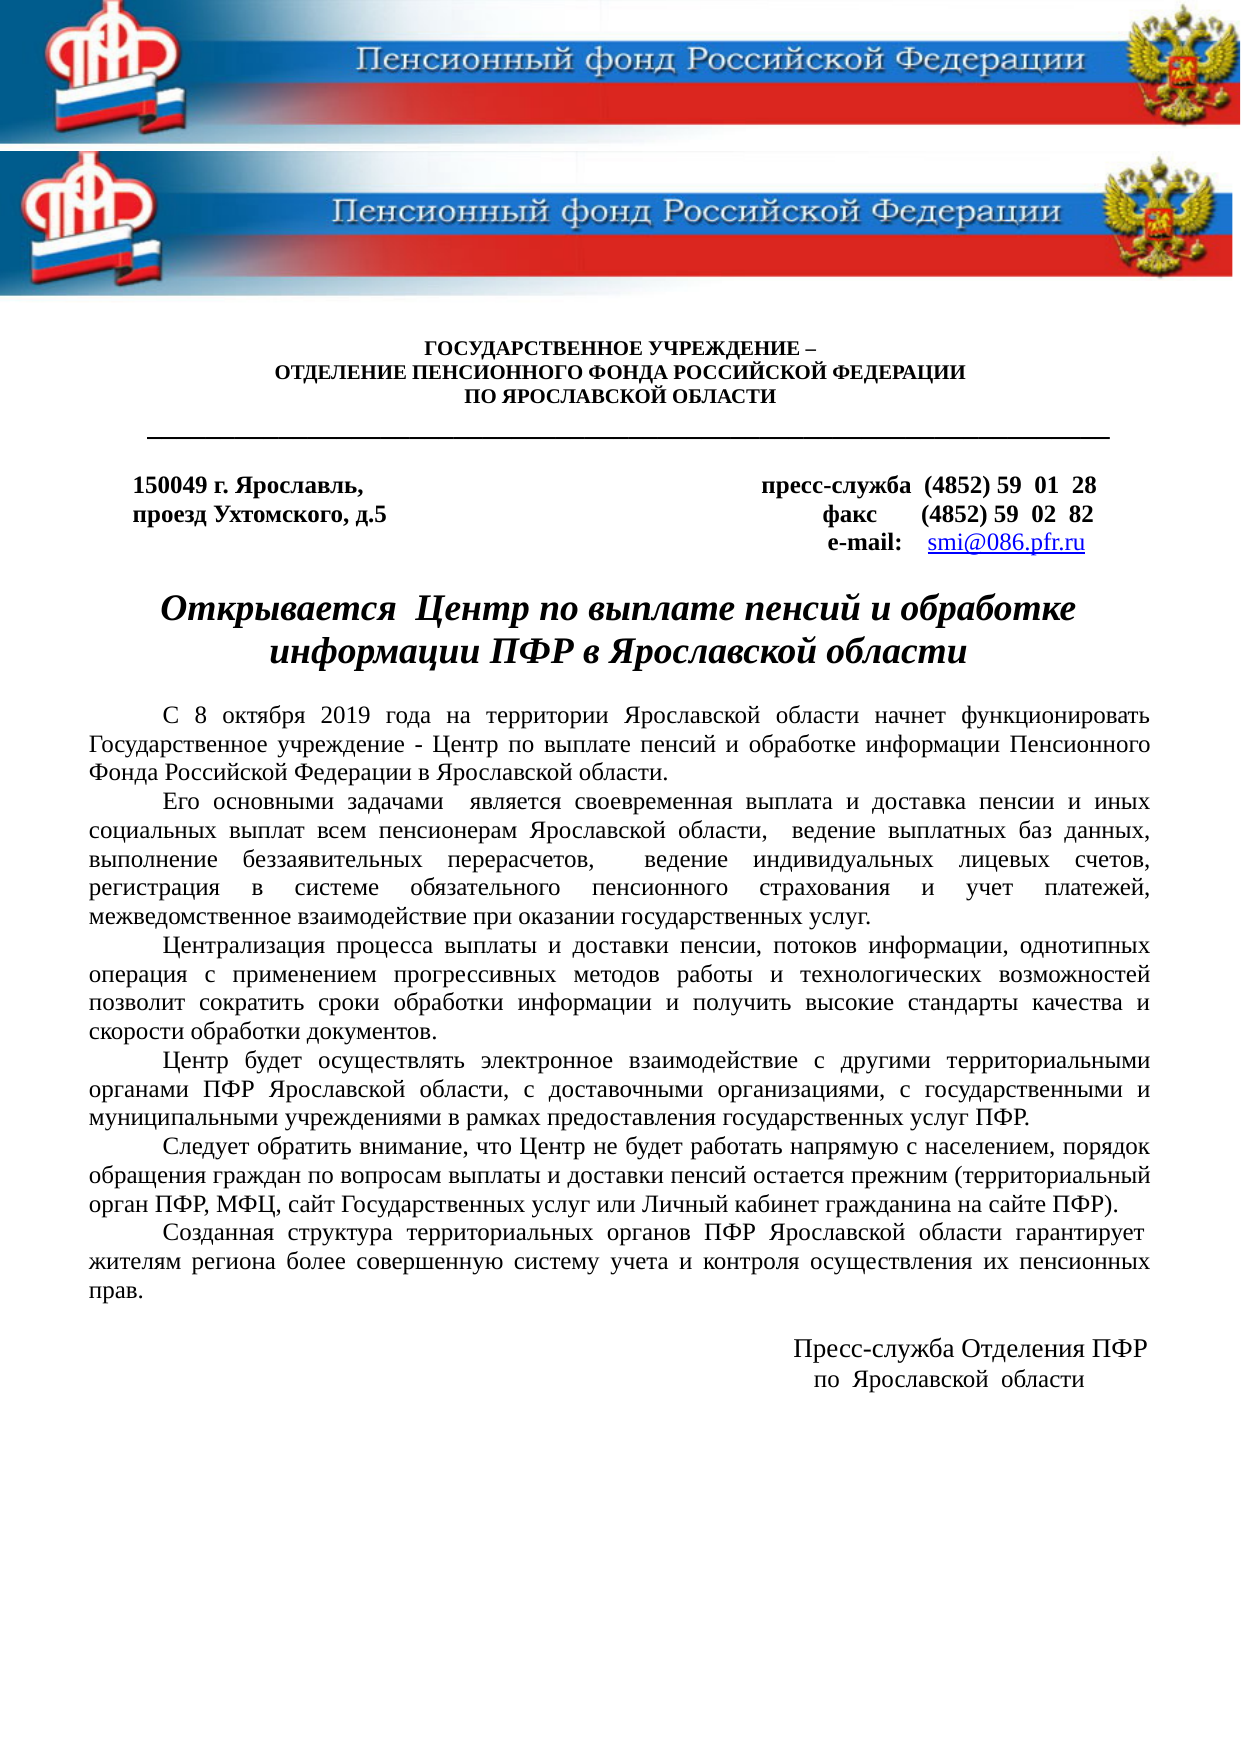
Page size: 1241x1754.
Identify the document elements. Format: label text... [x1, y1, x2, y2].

text __________________________________________________________________ [89, 408, 1152, 441]
picture [31, 173, 40, 180]
text Пресс-служба Отделения ПФР [679, 1332, 1152, 1364]
text ПО ЯРОСЛАВСКОЙ ОБЛАСТИ [89, 384, 1152, 408]
picture [55, 21, 64, 28]
text Его основными задачами является своевременная выплата и доставка пенсии и иных социальных выплат всем пенсионерам Ярославской области, ведение выплатных баз данных, выполнение беззаявительных перерасчетов, ведение индивидуальных лицевых счетов, регистрация в системе обязательного пенсионного страхования и учет платежей, межведомственное взаимодействие при оказании государственных услуг. [89, 786, 1152, 930]
text Следует обратить внимание, что Центр не будет работать напрямую с населением, порядок обращения граждан по вопросам выплаты и доставки пенсий остается прежним (территориальный орган ПФР, МФЦ, сайт Государственных услуг или Личный кабинет гражданина на сайте ПФР). [89, 1131, 1152, 1217]
text С 8 октября 2019 года на территории Ярославской области начнет функционировать Государственное учреждение - Центр по выплате пенсий и обработке информации Пенсионного Фонда Российской Федерации в Ярославской области. [89, 700, 1152, 786]
text проезд Ухтомского, д.5 факс (4852) 59 02 82 [89, 499, 1152, 527]
text по Ярославской области [89, 1364, 1152, 1392]
picture [8, 194, 12, 214]
text ГОСУДАРСТВЕННОЕ УЧРЕЖДЕНИЕ – [89, 336, 1152, 359]
text Созданная структура территориальных органов ПФР Ярославской области гарантирует жителям региона более совершенную систему учета и контроля осуществления их пенсионных прав. [89, 1217, 1152, 1304]
picture [0, 0, 1241, 304]
text Центр будет осуществлять электронное взаимодействие с другими территориальными органами ПФР Ярославской области, с доставочными организациями, с государственными и муниципальными учреждениями в рамках предоставления государственных услуг ПФР. [89, 1045, 1152, 1131]
text e-mail: smi@086.pfr.ru [89, 527, 1152, 556]
text ОТДЕЛЕНИЕ ПЕНСИОННОГО ФОНДА РОССИЙСКОЙ ФЕДЕРАЦИИ [89, 359, 1152, 384]
picture [168, 22, 177, 31]
text 150049 г. Ярославль, пресс-служба (4852) 59 01 28 [89, 470, 1152, 499]
text Централизация процесса выплаты и доставки пенсии, потоков информации, однотипных операция с применением прогрессивных методов работы и технологических возможностей позволит сократить сроки обработки информации и получить высокие стандарты качества и скорости обработки документов. [89, 930, 1152, 1045]
picture [32, 42, 36, 62]
text Открывается Центр по выплате пенсий и обработке информации ПФР в Ярославской области [89, 585, 1152, 671]
